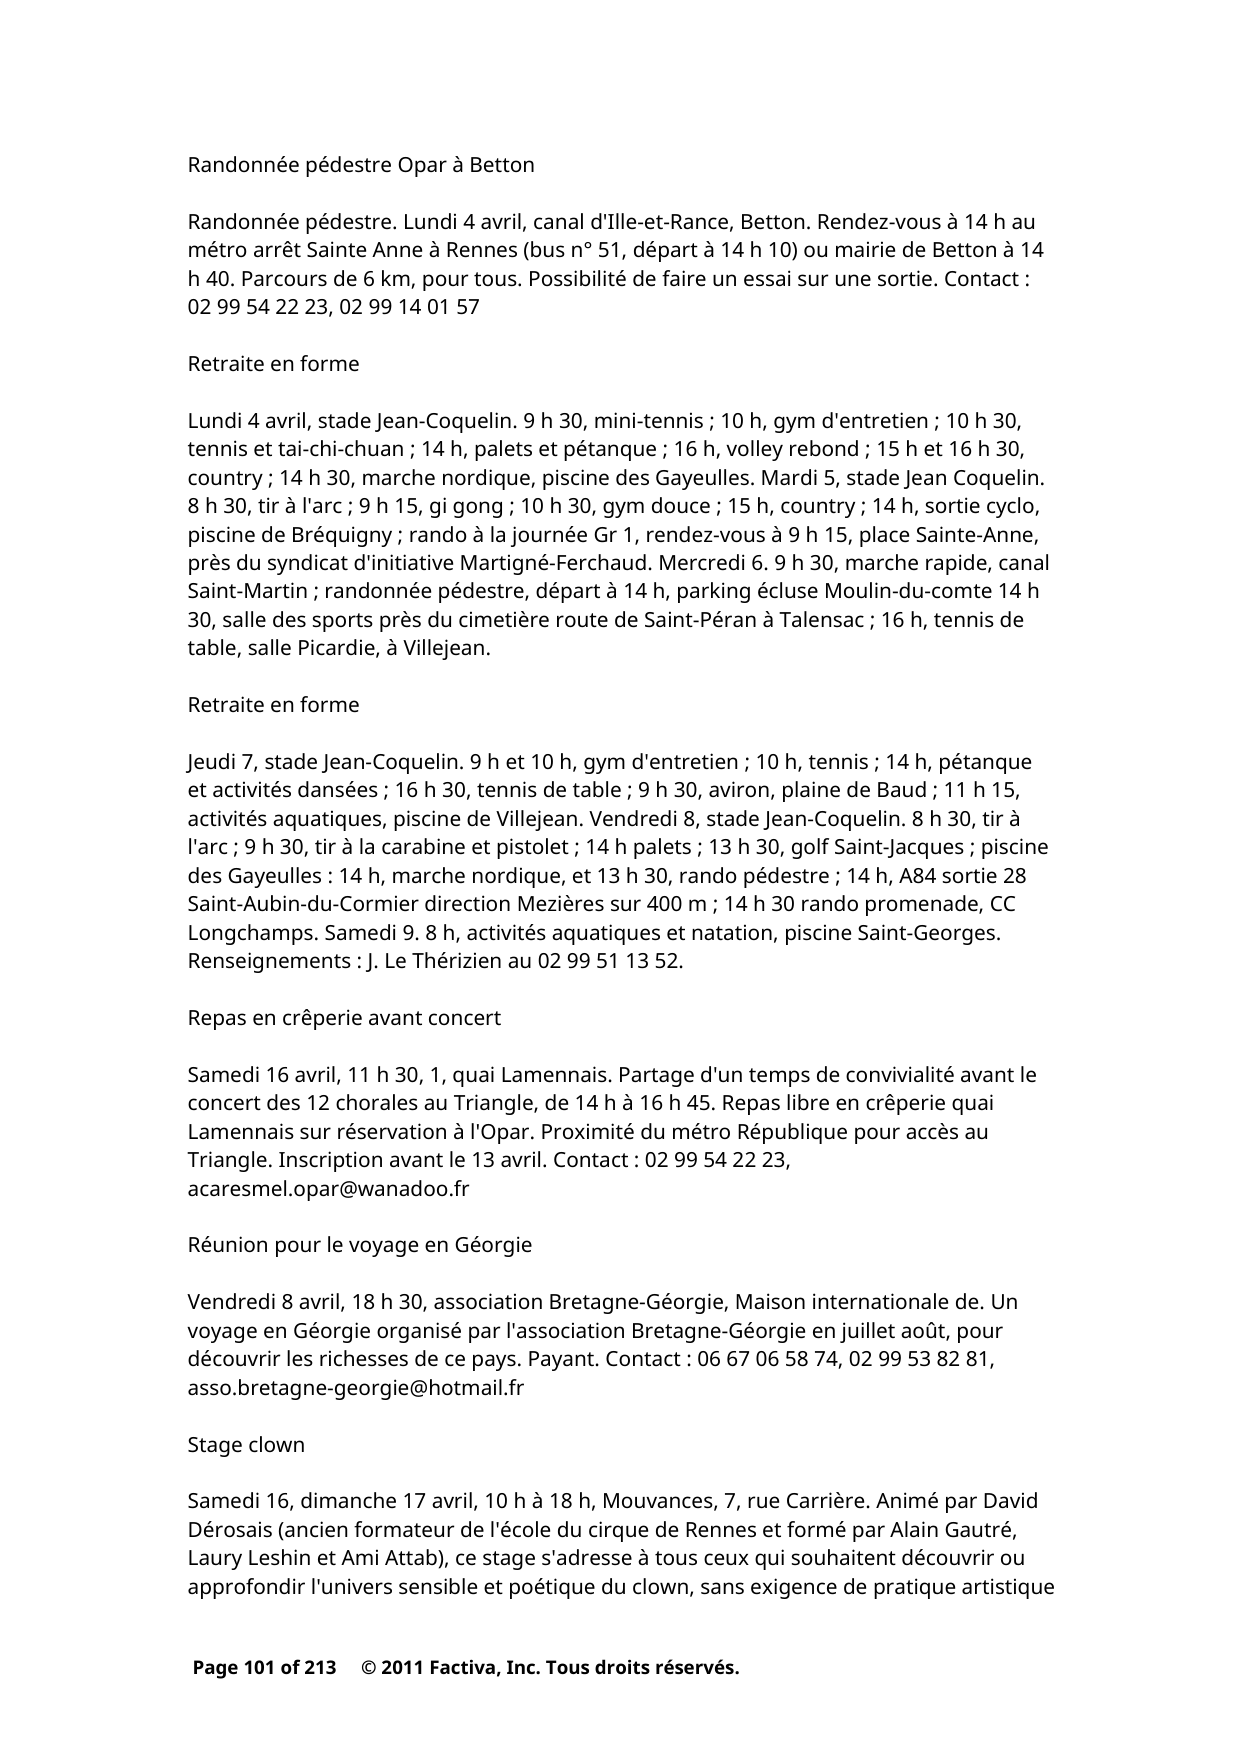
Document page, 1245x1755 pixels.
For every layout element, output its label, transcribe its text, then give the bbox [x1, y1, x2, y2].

text Samedi 16, dimanche 17 avril, 10 h à 18 h, Mouvances, 7, rue Carrière. Animé par David Dérosais (ancien formateur de l'école du cirque de Rennes et formé par Alain Gautré, Laury Leshin et Ami Attab), ce stage s'adresse à tous ceux qui souhaitent découvrir ou approfondir l'univers sensible et poétique du clown, sans exigence de pratique artistique [187, 1487, 1057, 1600]
text Randonnée pédestre. Lundi 4 avril, canal d'Ille-et-Rance, Betton. Rendez-vous à 14 h au métro arrêt Sainte Anne à Rennes (bus n° 51, départ à 14 h 10) ou mairie de Betton à 14 h 40. Parcours de 6 km, pour tous. Possibilité de faire un essai sur une sortie. Contact : 02 99 54 22 23, 02 99 14 01 57 [187, 207, 1057, 321]
text Vendredi 8 avril, 18 h 30, association Bretagne-Géorgie, Maison internationale de. Un voyage en Géorgie organisé par l'association Bretagne-Géorgie en juillet août, pour découvrir les richesses de ce pays. Payant. Contact : 06 67 06 58 74, 02 99 53 82 81, asso.bretagne-georgie@hotmail.fr [187, 1287, 1057, 1401]
text Repas en crêperie avant concert [187, 1003, 1057, 1032]
text Randonnée pédestre Opar à Betton [187, 150, 1057, 178]
text Retraite en forme [187, 349, 1057, 377]
text Stage clown [187, 1430, 1057, 1458]
text Réunion pour le voyage en Géorgie [187, 1231, 1057, 1259]
text Samedi 16 avril, 11 h 30, 1, quai Lamennais. Partage d'un temps de convivialité avant le concert des 12 chorales au Triangle, de 14 h à 16 h 45. Repas libre en crêperie quai Lamennais sur réservation à l'Opar. Proximité du métro République pour accès au Triangle. Inscription avant le 13 avril. Contact : 02 99 54 22 23, acaresmel.opar@wanadoo.fr [187, 1060, 1057, 1202]
text Lundi 4 avril, stade Jean-Coquelin. 9 h 30, mini-tennis ; 10 h, gym d'entretien ; 10 h 30, tennis et tai-chi-chuan ; 14 h, palets et pétanque ; 16 h, volley rebond ; 15 h et 16 h 30, country ; 14 h 30, marche nordique, piscine des Gayeulles. Mardi 5, stade Jean Coquelin. 8 h 30, tir à l'arc ; 9 h 15, gi gong ; 10 h 30, gym douce ; 15 h, country ; 14 h, sortie cyclo, piscine de Bréquigny ; rando à la journée Gr 1, rendez-vous à 9 h 15, place Sainte-Anne, près du syndicat d'initiative Martigné-Ferchaud. Mercredi 6. 9 h 30, marche rapide, canal Saint-Martin ; randonnée pédestre, départ à 14 h, parking écluse Moulin-du-comte 14 h 30, salle des sports près du cimetière route de Saint-Péran à Talensac ; 16 h, tennis de table, salle Picardie, à Villejean. [187, 406, 1057, 662]
text Jeudi 7, stade Jean-Coquelin. 9 h et 10 h, gym d'entretien ; 10 h, tennis ; 14 h, pétanque et activités dansées ; 16 h 30, tennis de table ; 9 h 30, aviron, plaine de Baud ; 11 h 15, activités aquatiques, piscine de Villejean. Vendredi 8, stade Jean-Coquelin. 8 h 30, tir à l'arc ; 9 h 30, tir à la carabine et pistolet ; 14 h palets ; 13 h 30, golf Saint-Jacques ; piscine des Gayeulles : 14 h, marche nordique, et 13 h 30, rando pédestre ; 14 h, A84 sortie 28 Saint-Aubin-du-Cormier direction Mezières sur 400 m ; 14 h 30 rando promenade, CC Longchamps. Samedi 9. 8 h, activités aquatiques et natation, piscine Saint-Georges. Renseignements : J. Le Thérizien au 02 99 51 13 52. [187, 747, 1057, 975]
text Retraite en forme [187, 690, 1057, 719]
